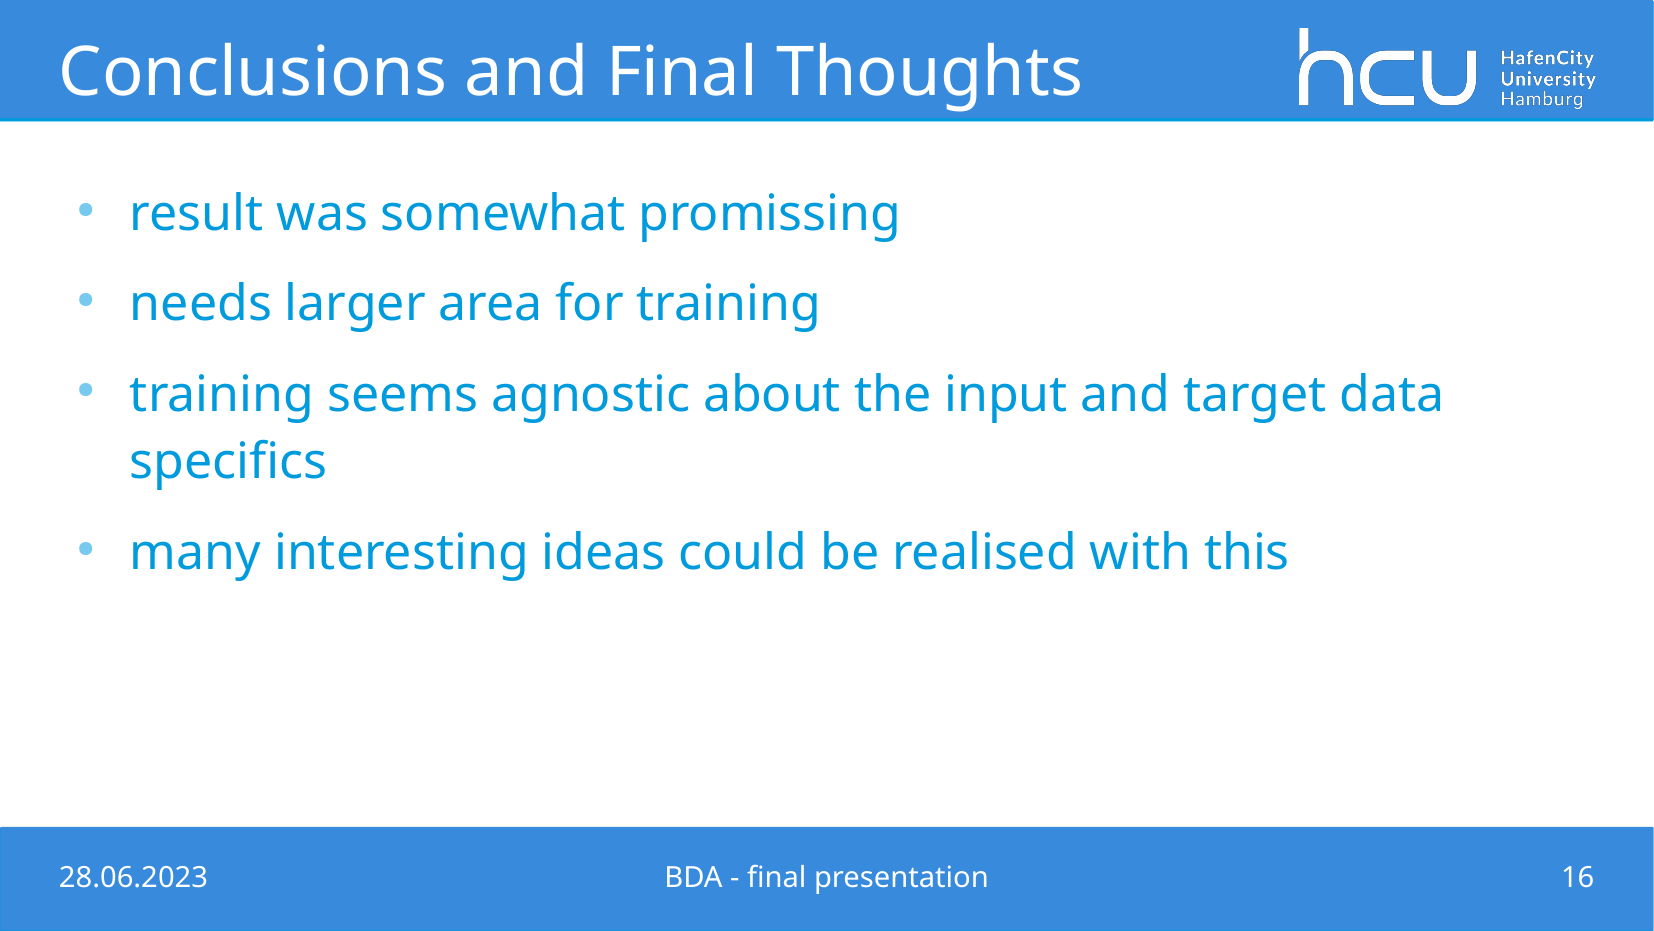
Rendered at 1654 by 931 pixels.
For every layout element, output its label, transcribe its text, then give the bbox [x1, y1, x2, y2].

title Conclusions and Final Thoughts [59, 27, 1595, 111]
list result was somewhat promissing needs larger area for training training seems agnostic about the input and target data specifics many interesting ideas could be realised with this [59, 177, 1595, 768]
picture [1299, 1, 1654, 117]
